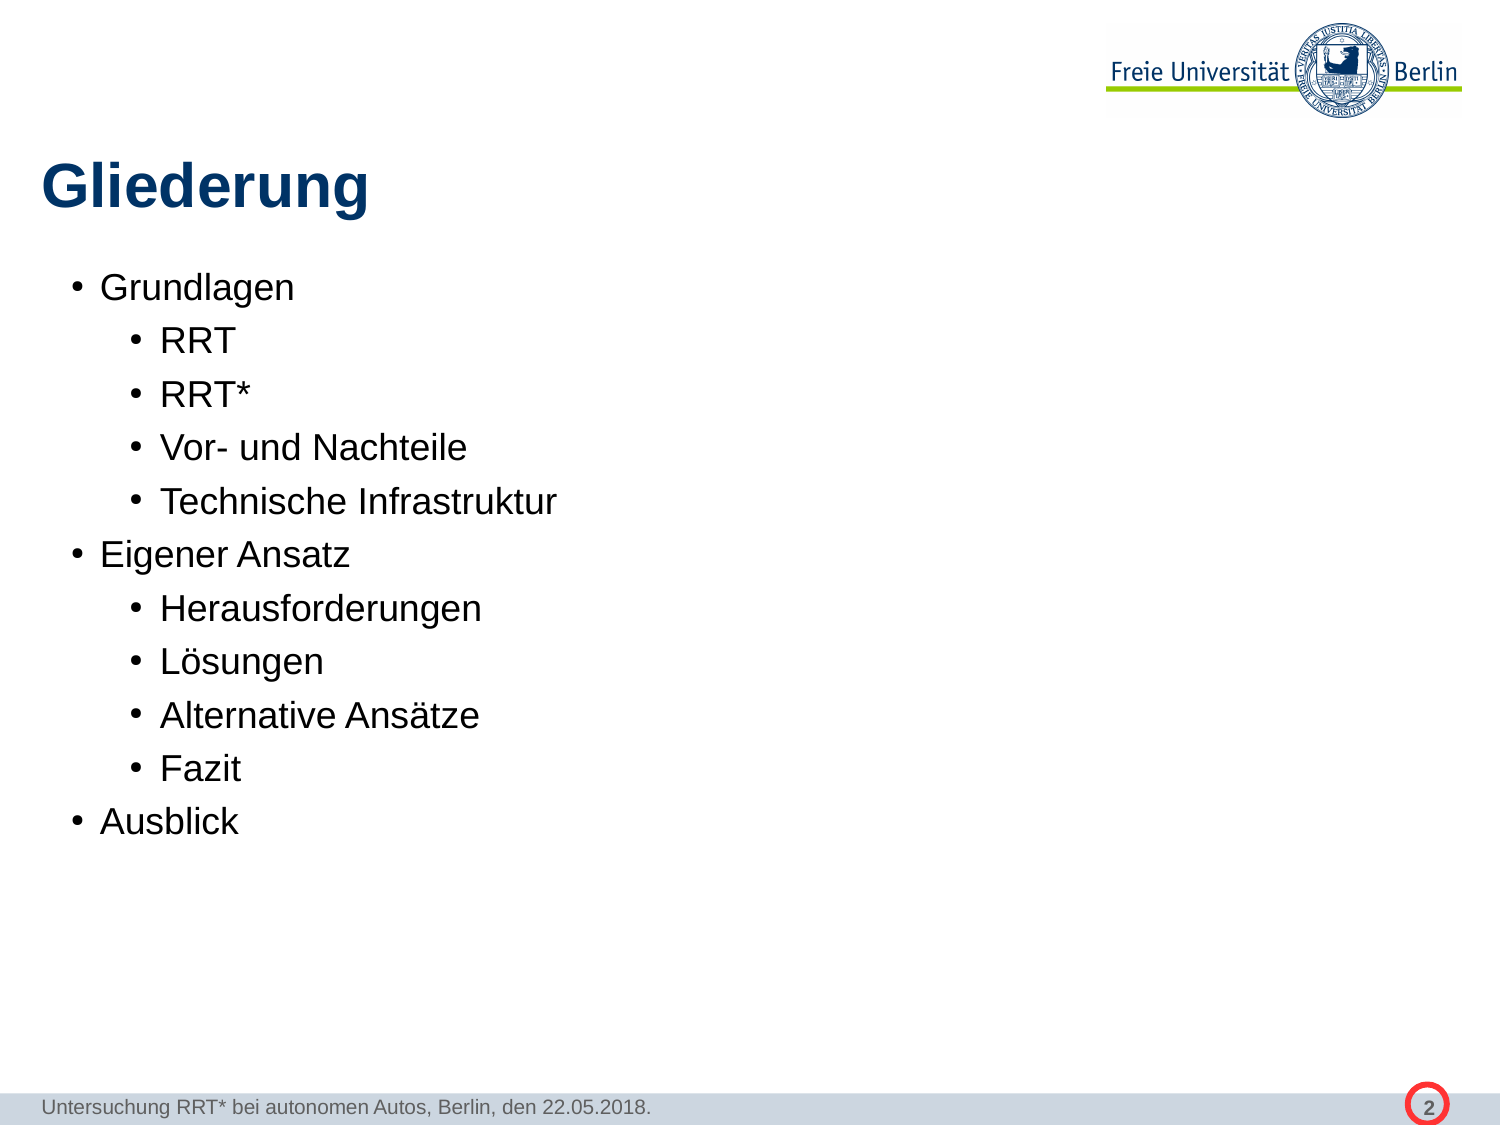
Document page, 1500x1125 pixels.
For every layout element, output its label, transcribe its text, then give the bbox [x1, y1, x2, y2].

title Gliederung [41, 149, 1460, 222]
list Grundlagen RRT RRT* Vor- und Nachteile Technische Infrastruktur Eigener Ansatz Herausforderungen Lösungen Alternative Ansätze Fazit Ausblick [41, 265, 1460, 1064]
picture [1106, 23, 1462, 118]
text_box [1407, 1084, 1447, 1124]
